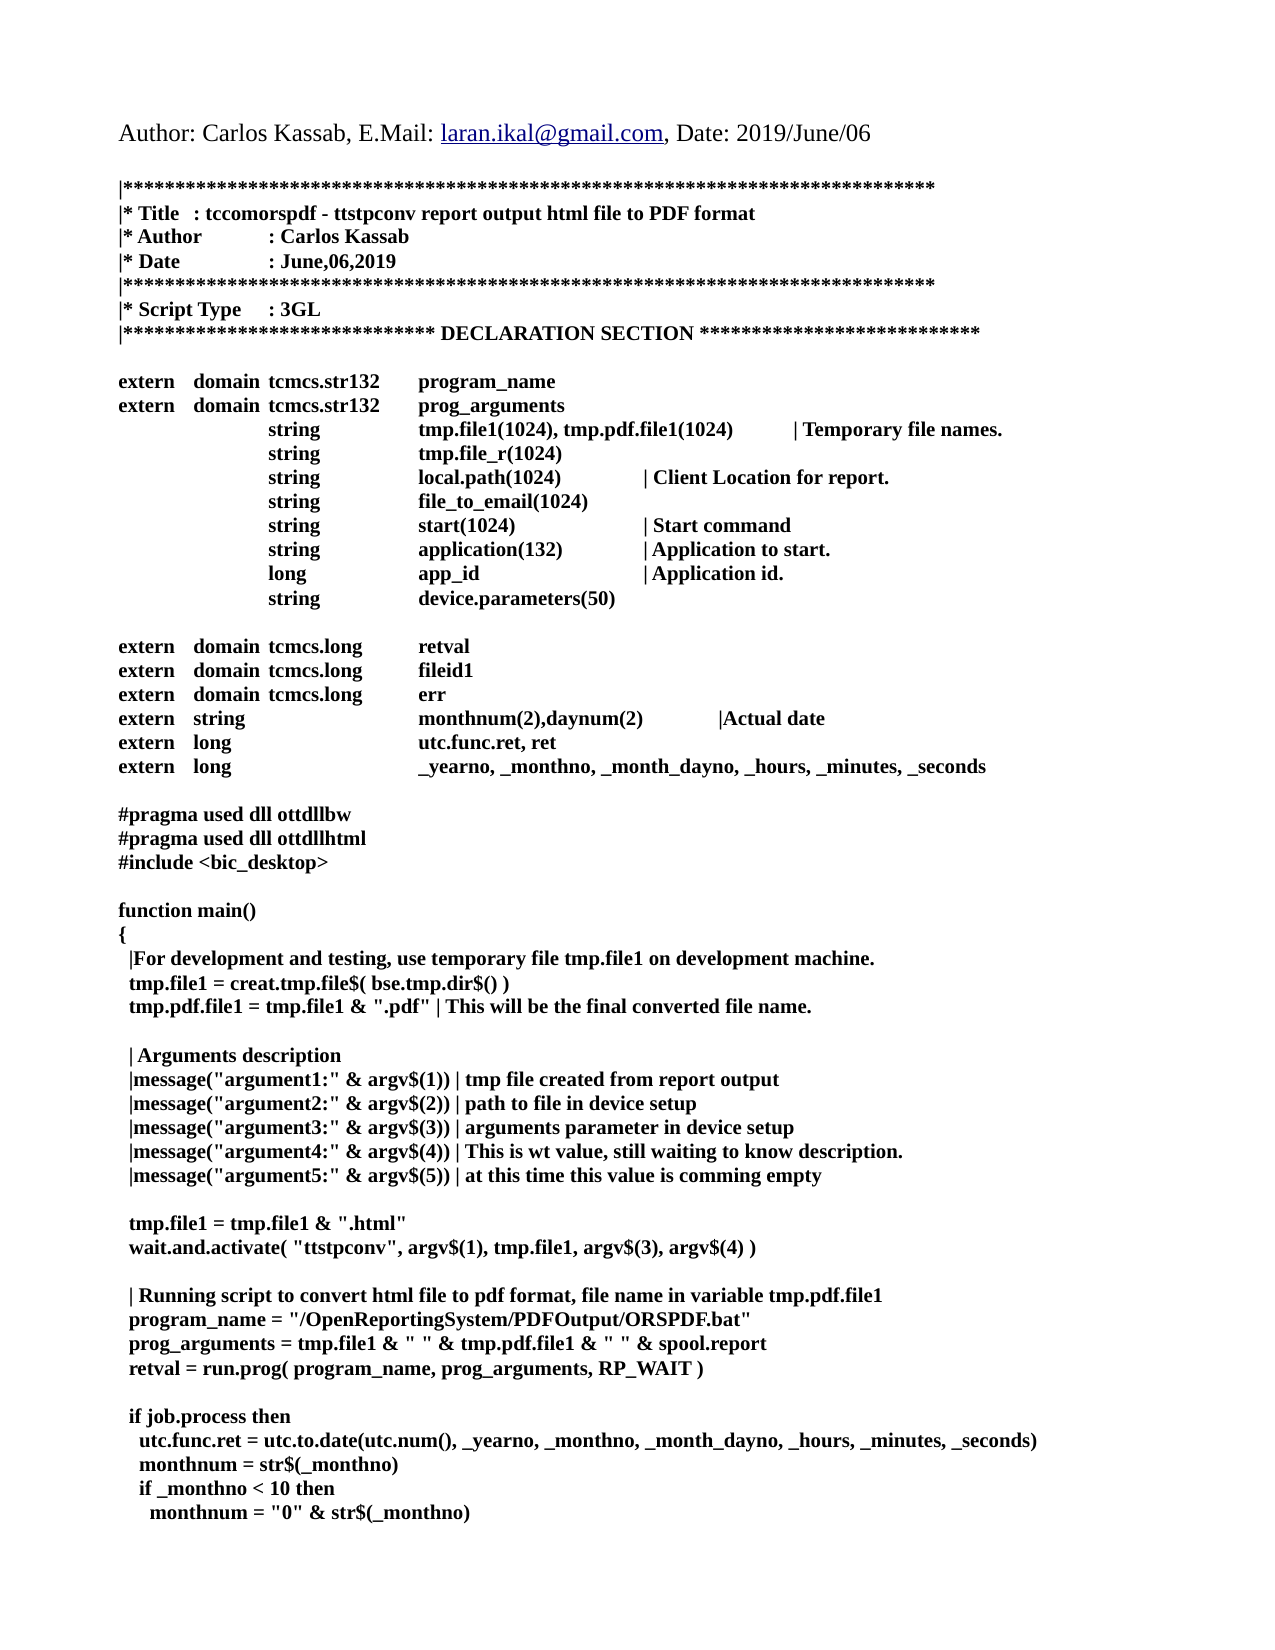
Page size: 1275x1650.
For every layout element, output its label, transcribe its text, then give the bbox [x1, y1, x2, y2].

text tmp.file1 = creat.tmp.file$( bse.tmp.dir$() ) [118, 970, 1157, 994]
text |* Title : tccomorspdf - ttstpconv report output html file to PDF format [118, 200, 1157, 224]
text if _monthno < 10 then [118, 1476, 1157, 1500]
text |message("argument2:" & argv$(2)) | path to file in device setup [118, 1091, 1157, 1115]
text |message("argument4:" & argv$(4)) | This is wt value, still waiting to know description. [118, 1139, 1157, 1163]
text |message("argument1:" & argv$(1)) | tmp file created from report output [118, 1067, 1157, 1091]
text |* Script Type : 3GL [118, 297, 1157, 321]
text |****************************** DECLARATION SECTION *************************** [118, 321, 1157, 345]
text monthnum = str$(_monthno) [118, 1452, 1157, 1476]
text prog_arguments = tmp.file1 & " " & tmp.pdf.file1 & " " & spool.report [118, 1331, 1157, 1355]
text extern domain tcmcs.long fileid1 [118, 658, 1157, 682]
text |For development and testing, use temporary file tmp.file1 on development machine. [118, 946, 1157, 970]
text string device.parameters(50) [118, 585, 1157, 609]
text tmp.file1 = tmp.file1 & ".html" [118, 1211, 1157, 1235]
text |****************************************************************************** [118, 273, 1157, 297]
text tmp.pdf.file1 = tmp.file1 & ".pdf" | This will be the final converted file name. [118, 994, 1157, 1018]
text long app_id | Application id. [118, 561, 1157, 585]
text |****************************************************************************** [118, 176, 1157, 200]
text extern domain tcmcs.long retval [118, 633, 1157, 658]
text string local.path(1024) | Client Location for report. [118, 465, 1157, 489]
text { [118, 922, 1157, 946]
text extern domain tcmcs.str132 prog_arguments [118, 393, 1157, 417]
text | Arguments description [118, 1043, 1157, 1067]
text string application(132) | Application to start. [118, 537, 1157, 561]
text utc.func.ret = utc.to.date(utc.num(), _yearno, _monthno, _month_dayno, _hours, _minutes, _seconds) [118, 1428, 1157, 1452]
text #include <bic_desktop> [118, 850, 1157, 874]
text #pragma used dll ottdllhtml [118, 826, 1157, 850]
text string tmp.file_r(1024) [118, 441, 1157, 465]
text extern domain tcmcs.str132 program_name [118, 369, 1157, 393]
text extern domain tcmcs.long err [118, 682, 1157, 706]
text function main() [118, 898, 1157, 922]
text string start(1024) | Start command [118, 513, 1157, 537]
text | Running script to convert html file to pdf format, file name in variable tmp.pdf.file1 [118, 1283, 1157, 1307]
text |message("argument3:" & argv$(3)) | arguments parameter in device setup [118, 1115, 1157, 1139]
text if job.process then [118, 1403, 1157, 1428]
text extern long utc.func.ret, ret [118, 730, 1157, 754]
text monthnum = "0" & str$(_monthno) [118, 1500, 1157, 1524]
text |* Date : June,06,2019 [118, 248, 1157, 273]
text wait.and.activate( "ttstpconv", argv$(1), tmp.file1, argv$(3), argv$(4) ) [118, 1235, 1157, 1259]
text extern string monthnum(2),daynum(2) |Actual date [118, 706, 1157, 730]
text |* Author : Carlos Kassab [118, 224, 1157, 248]
text #pragma used dll ottdllbw [118, 802, 1157, 826]
text retval = run.prog( program_name, prog_arguments, RP_WAIT ) [118, 1355, 1157, 1379]
text program_name = "/OpenReportingSystem/PDFOutput/ORSPDF.bat" [118, 1307, 1157, 1331]
text string file_to_email(1024) [118, 489, 1157, 513]
text string tmp.file1(1024), tmp.pdf.file1(1024) | Temporary file names. [118, 417, 1157, 441]
text |message("argument5:" & argv$(5)) | at this time this value is comming empty [118, 1163, 1157, 1187]
text extern long _yearno, _monthno, _month_dayno, _hours, _minutes, _seconds [118, 754, 1157, 778]
